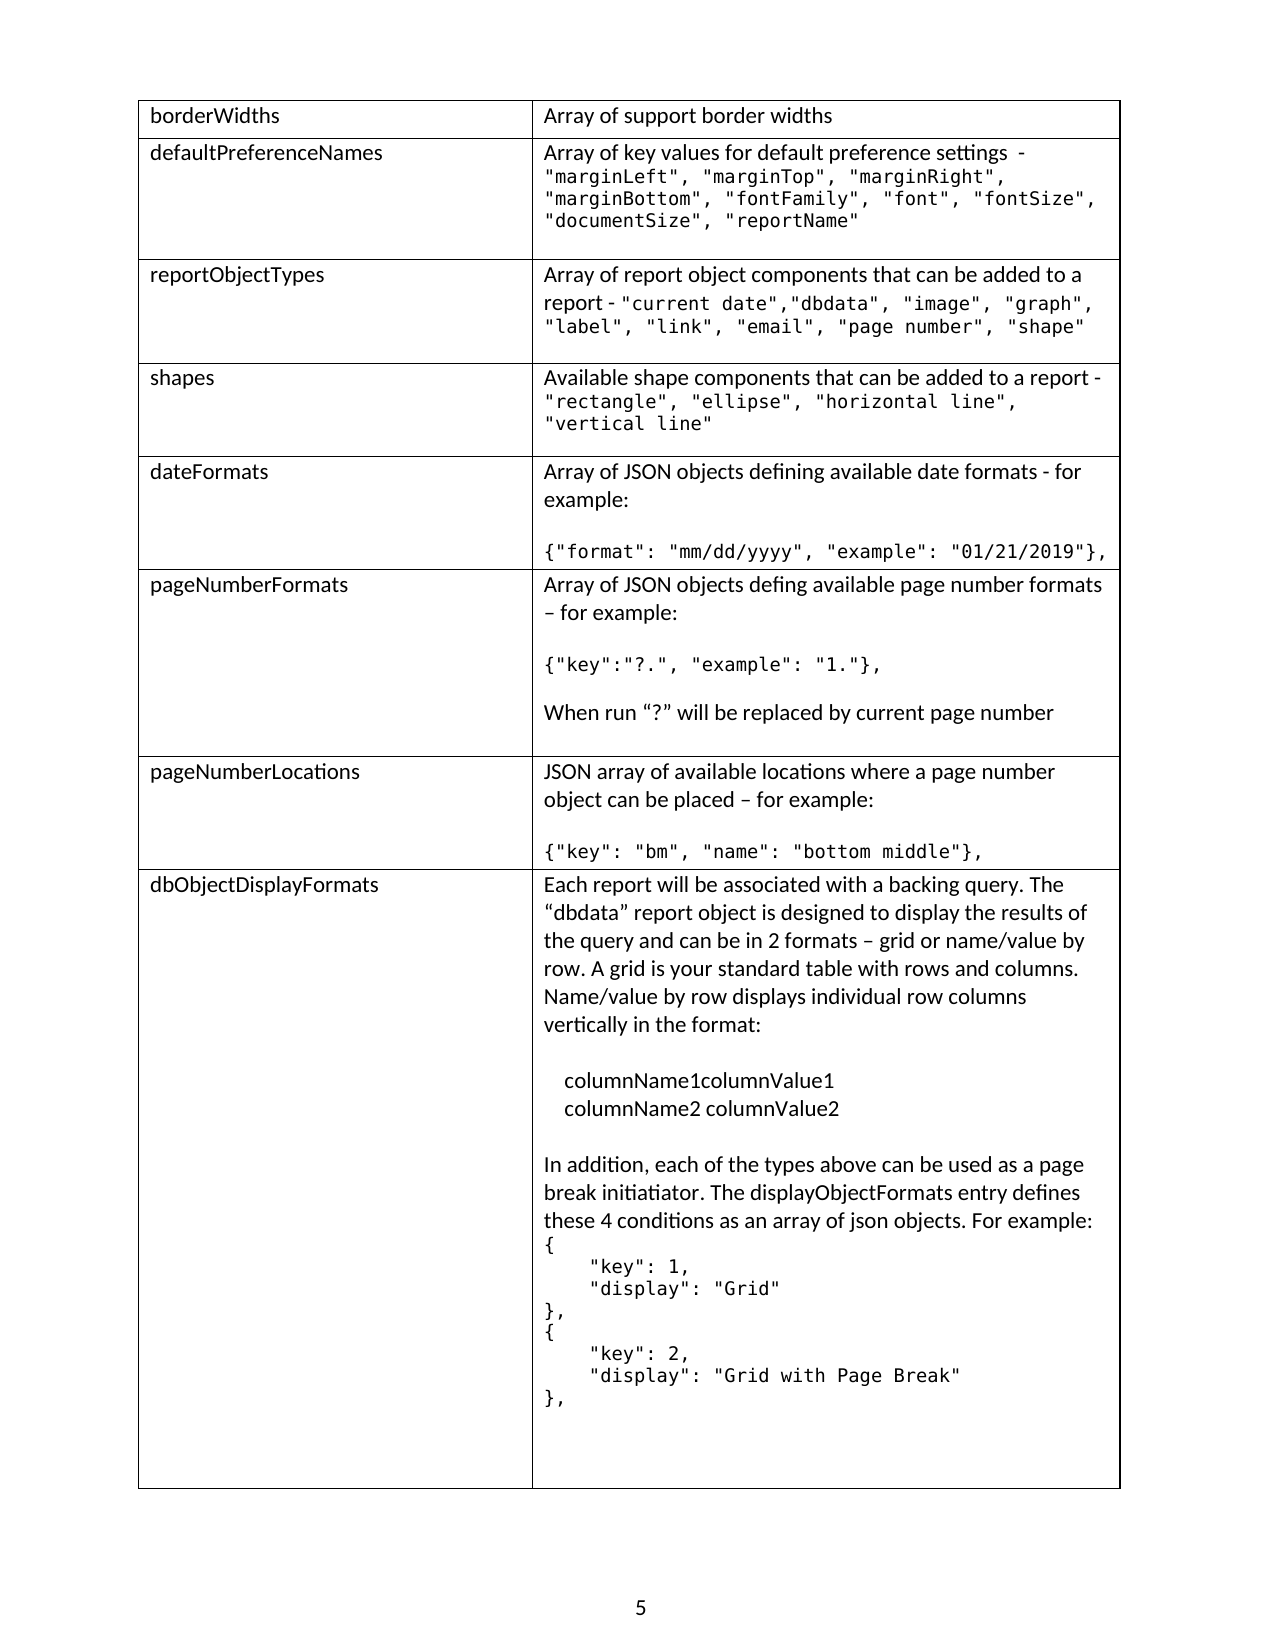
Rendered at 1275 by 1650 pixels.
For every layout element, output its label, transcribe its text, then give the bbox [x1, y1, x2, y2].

table_cell dbObjectDisplayFormats [139, 870, 532, 1487]
table_cell borderWidths [139, 101, 532, 137]
table_cell defaultPreferenceNames [139, 139, 532, 259]
table_cell pageNumberLocations [139, 757, 532, 869]
table_cell JSON array of available locations where a page number object can be placed – for example: {"key": "bm", "name": "bottom middle"}, [533, 757, 1119, 869]
table_cell Array of support border widths [533, 101, 1119, 137]
table_cell pageNumberFormats [139, 570, 532, 756]
table_cell Array of JSON objects defining available date formats - for example: {"format": "mm/dd/yyyy", "example": "01/21/2019"}, [533, 457, 1119, 569]
table_cell Array of JSON objects defing available page number formats – for example: {"key":"?.", "example": "1."}, When run “?” will be replaced by current page number [533, 570, 1119, 756]
table_cell Array of report object components that can be added to a report - "current date","dbdata", "image", "graph", "label", "link", "email", "page number", "shape" [533, 260, 1119, 362]
table_cell Array of key values for default preference settings - "marginLeft", "marginTop", "marginRight", "marginBottom", "fontFamily", "font", "fontSize", "documentSize", "reportName" [533, 139, 1119, 259]
table_cell Available shape components that can be added to a report - "rectangle", "ellipse", "horizontal line", "vertical line" [533, 364, 1119, 456]
table_cell dateFormats [139, 457, 532, 569]
table_cell reportObjectTypes [139, 260, 532, 362]
table_cell shapes [139, 364, 532, 456]
table_cell Each report will be associated with a backing query. The “dbdata” report object is designed to display the results of the query and can be in 2 formats – grid or name/value by row. A grid is your standard table with rows and columns. Name/value by row displays individual row columns vertically in the format: columnName1columnValue1 columnName2 columnValue2 In addition, each of the types above can be used as a page break initiatiator. The displayObjectFormats entry defines these 4 conditions as an array of json objects. For example: { "key": 1, "display": "Grid" }, { "key": 2, "display": "Grid with Page Break" }, [533, 870, 1119, 1487]
